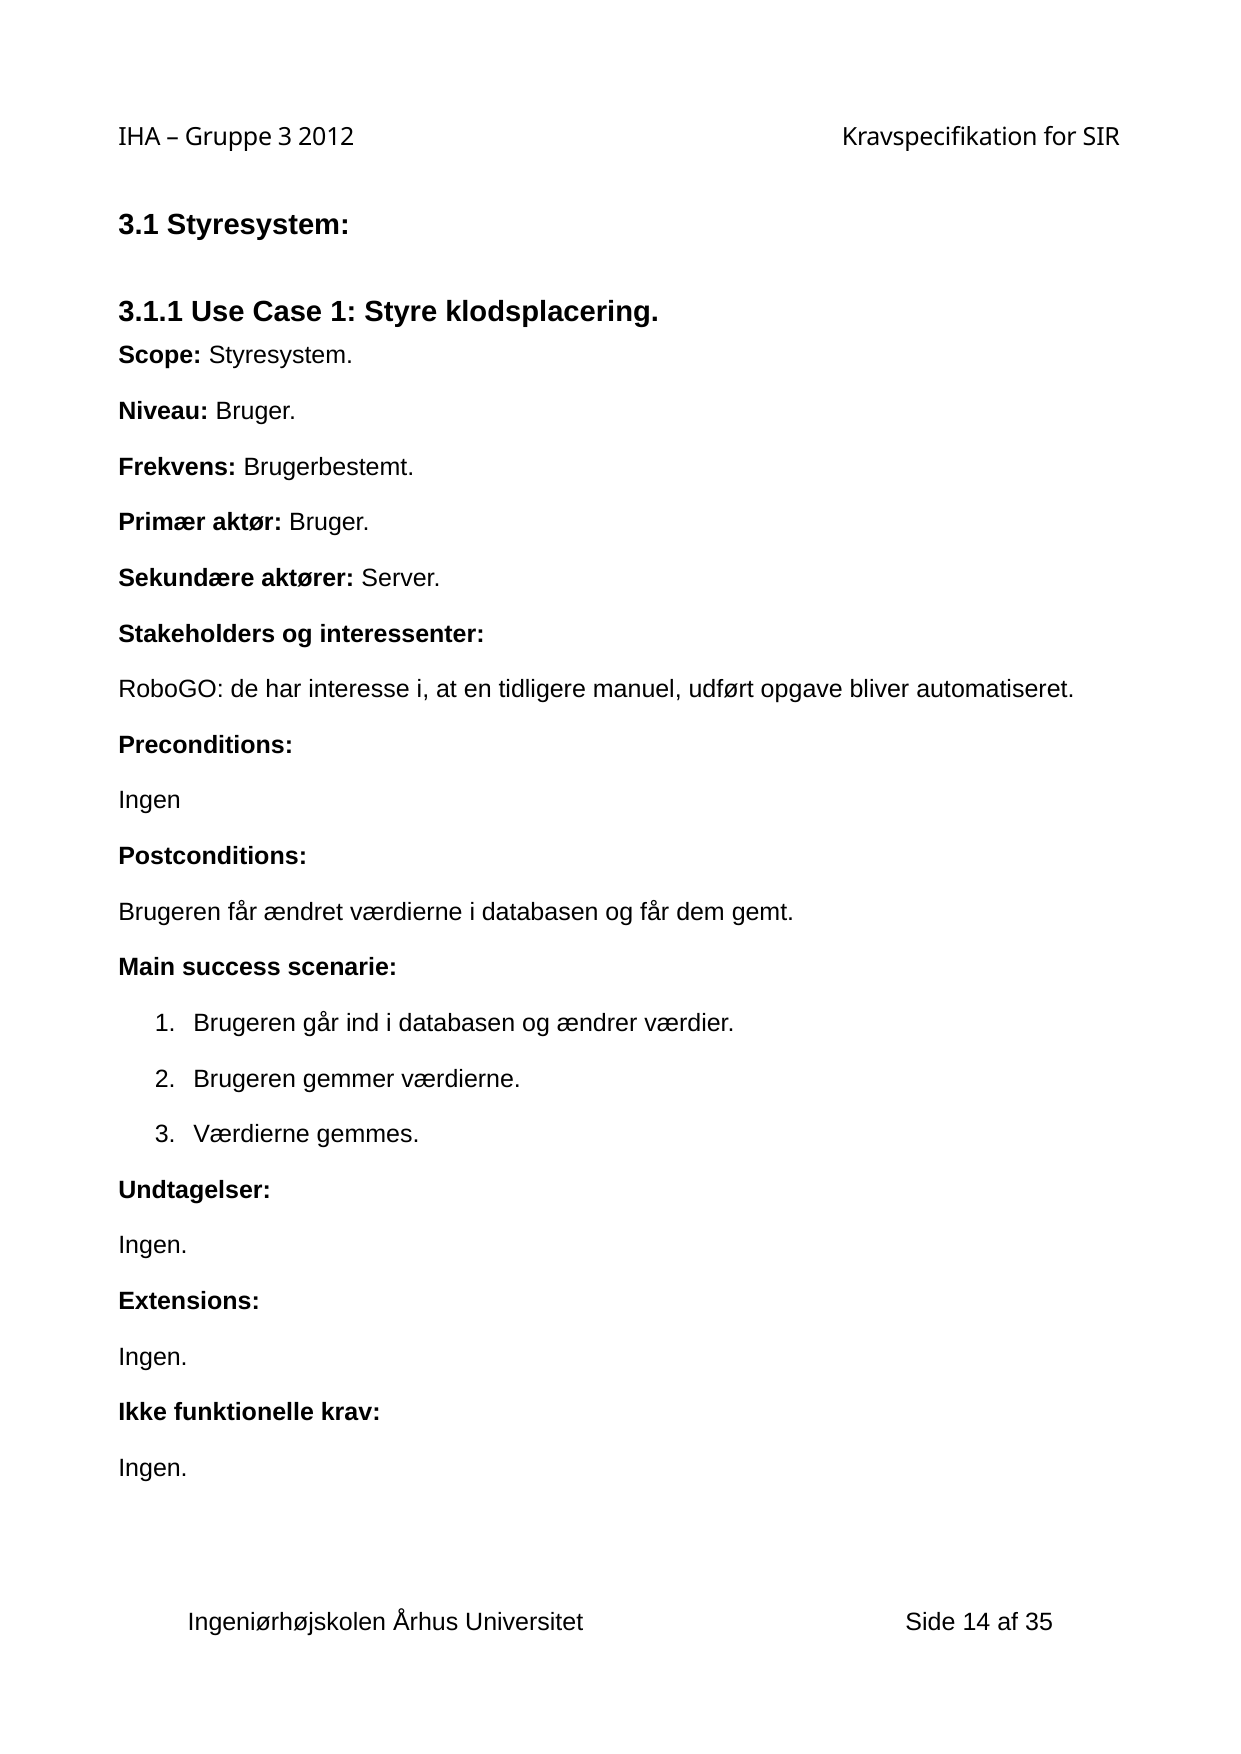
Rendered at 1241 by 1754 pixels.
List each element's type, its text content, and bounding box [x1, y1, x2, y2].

text Frekvens: Brugerbestemt. [118, 452, 1122, 481]
text Undtagelser: [118, 1175, 1122, 1204]
text Postconditions: [118, 841, 1122, 870]
text Ingen. [118, 1342, 1122, 1371]
list Brugeren går ind i databasen og ændrer værdier. [154, 1008, 1122, 1037]
subtitle 3.1 Styresystem: [118, 207, 1122, 240]
text Ingen [118, 786, 1122, 814]
list Værdierne gemmes. [154, 1119, 1122, 1148]
text Ingen. [118, 1231, 1122, 1259]
text Brugeren får ændret værdierne i databasen og får dem gemt. [118, 897, 1122, 926]
text Stakeholders og interessenter: [118, 619, 1122, 647]
text Ingen. [118, 1453, 1122, 1482]
text Sekundære aktører: Server. [118, 563, 1122, 592]
text Ikke funktionelle krav: [118, 1397, 1122, 1426]
list Brugeren gemmer værdierne. [154, 1064, 1122, 1092]
text Niveau: Bruger. [118, 396, 1122, 425]
text Extensions: [118, 1286, 1122, 1315]
text Main success scenarie: [118, 952, 1122, 981]
text Primær aktør: Bruger. [118, 507, 1122, 536]
subtitle 3.1.1 Use Case 1: Styre klodsplacering. [118, 294, 1122, 328]
text Scope: Styresystem. [118, 341, 1122, 369]
text Preconditions: [118, 730, 1122, 759]
text RoboGO: de har interesse i, at en tidligere manuel, udført opgave bliver automatiseret. [118, 674, 1122, 703]
